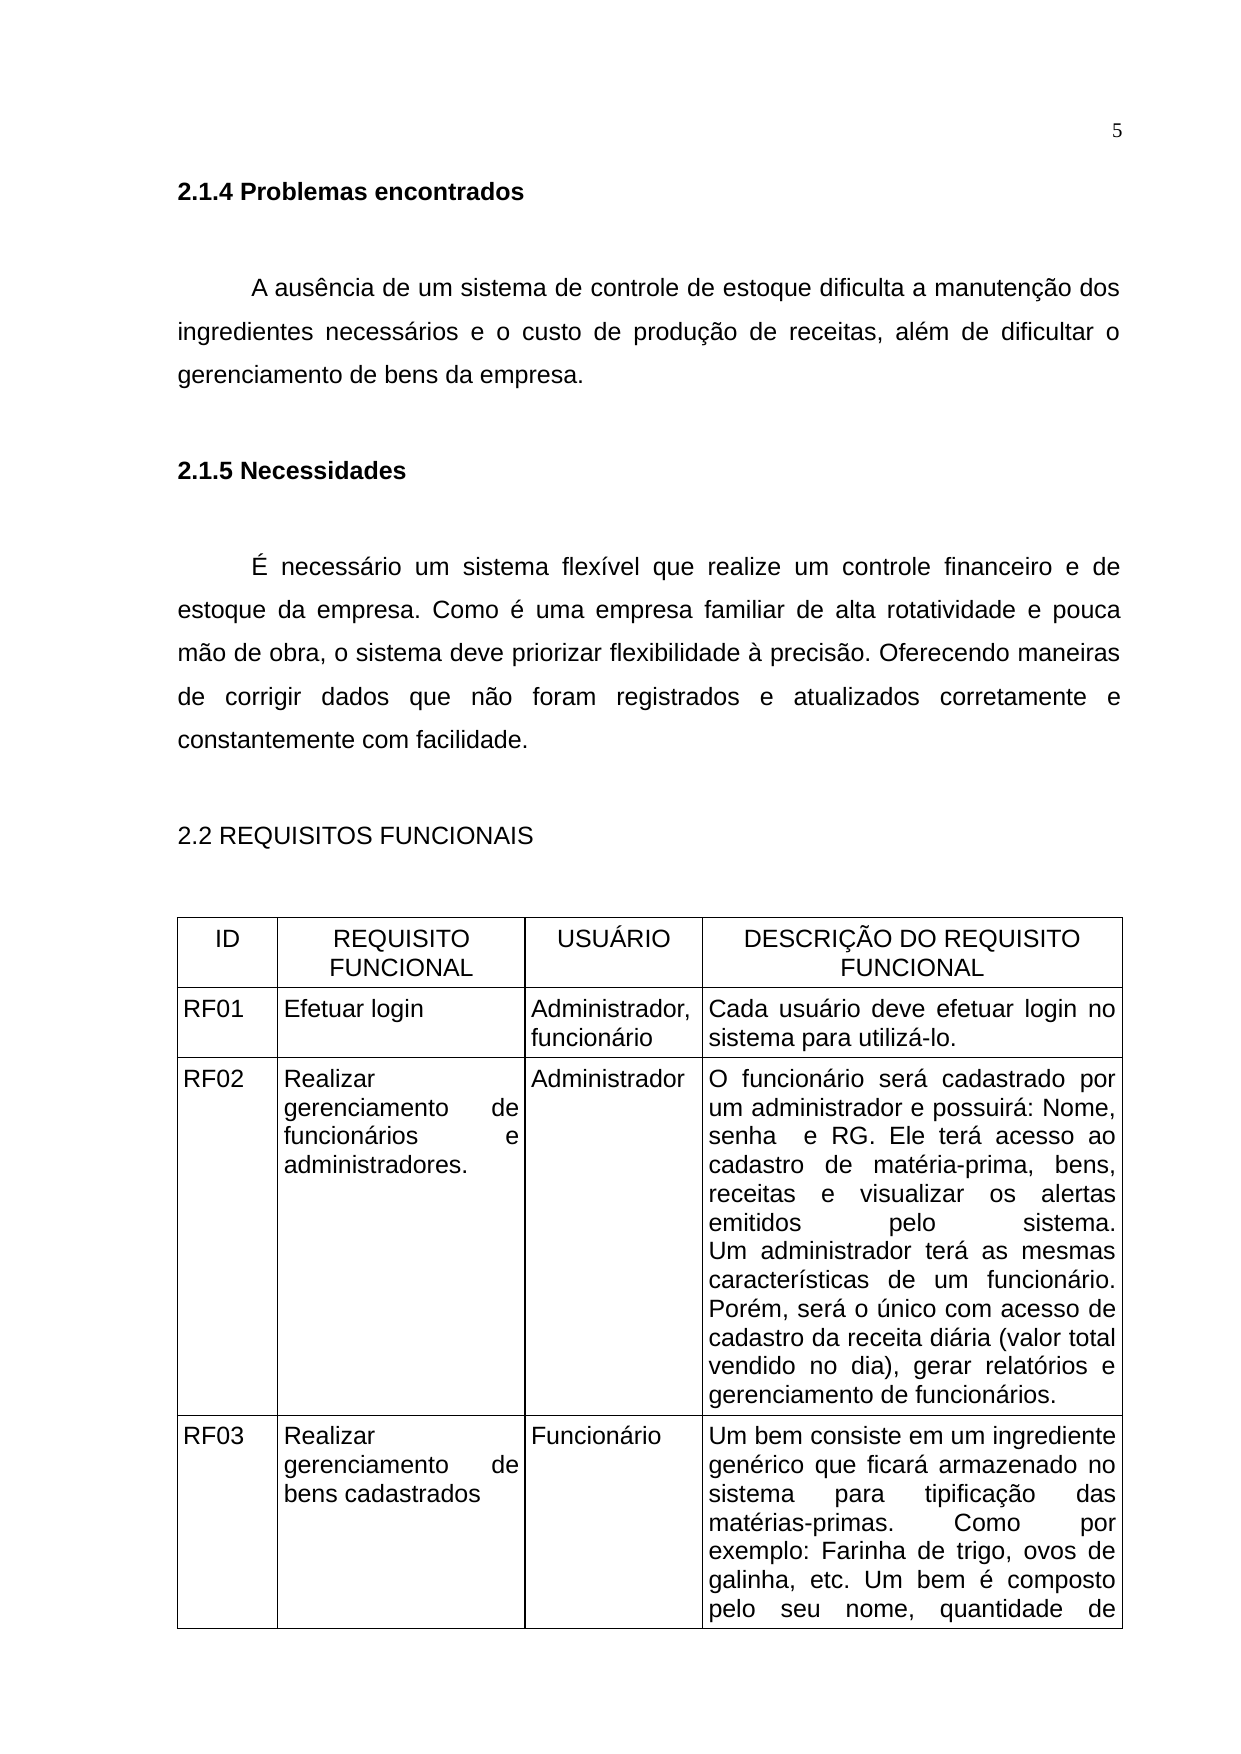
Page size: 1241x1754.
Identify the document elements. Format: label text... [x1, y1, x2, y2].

table_cell Realizar gerenciamento de bens cadastrados [278, 1416, 524, 1628]
table_cell Efetuar login [278, 988, 524, 1057]
table_cell Funcionário [526, 1416, 702, 1628]
table_header ID [178, 918, 277, 987]
table_header USUÁRIO [526, 918, 702, 987]
text É necessário um sistema flexível que realize um controle financeiro e de estoque da empresa. Como é uma empresa familiar de alta rotatividade e pouca mão de obra, o sistema deve priorizar flexibilidade à precisão. Oferecendo maneiras de corrigir dados que não foram registrados e atualizados corretamente e constantemente com facilidade. [177, 552, 1122, 753]
table_cell Realizar gerenciamento de funcionários e administradores. [278, 1058, 524, 1414]
subtitle Problemas encontrados [177, 177, 1122, 206]
table_cell RF01 [178, 988, 277, 1057]
table_header DESCRIÇÃO DO REQUISITO FUNCIONAL [703, 918, 1122, 987]
table_cell RF02 [178, 1058, 277, 1414]
subtitle Requisitos Funcionais [177, 821, 1122, 849]
table_header REQUISITO FUNCIONAL [278, 918, 524, 987]
text A ausência de um sistema de controle de estoque dificulta a manutenção dos ingredientes necessários e o custo de produção de receitas, além de dificultar o gerenciamento de bens da empresa. [177, 273, 1122, 388]
table_cell RF03 [178, 1416, 277, 1628]
table_cell Cada usuário deve efetuar login no sistema para utilizá-lo. [703, 988, 1122, 1057]
table_cell Administrador [526, 1058, 702, 1414]
table_cell O funcionário será cadastrado por um administrador e possuirá: Nome, senha e RG. Ele terá acesso ao cadastro de matéria-prima, bens, receitas e visualizar os alertas emitidos pelo sistema. Um administrador terá as mesmas características de um funcionário. Porém, será o único com acesso de cadastro da receita diária (valor total vendido no dia), gerar relatórios e gerenciamento de funcionários. [703, 1058, 1122, 1414]
table_cell Um bem consiste em um ingrediente genérico que ficará armazenado no sistema para tipificação das matérias-primas. Como por exemplo: Farinha de trigo, ovos de galinha, etc. Um bem é composto pelo seu nome, quantidade de [703, 1416, 1122, 1628]
subtitle Necessidades [177, 456, 1122, 484]
table_cell Administrador, funcionário [526, 988, 702, 1057]
